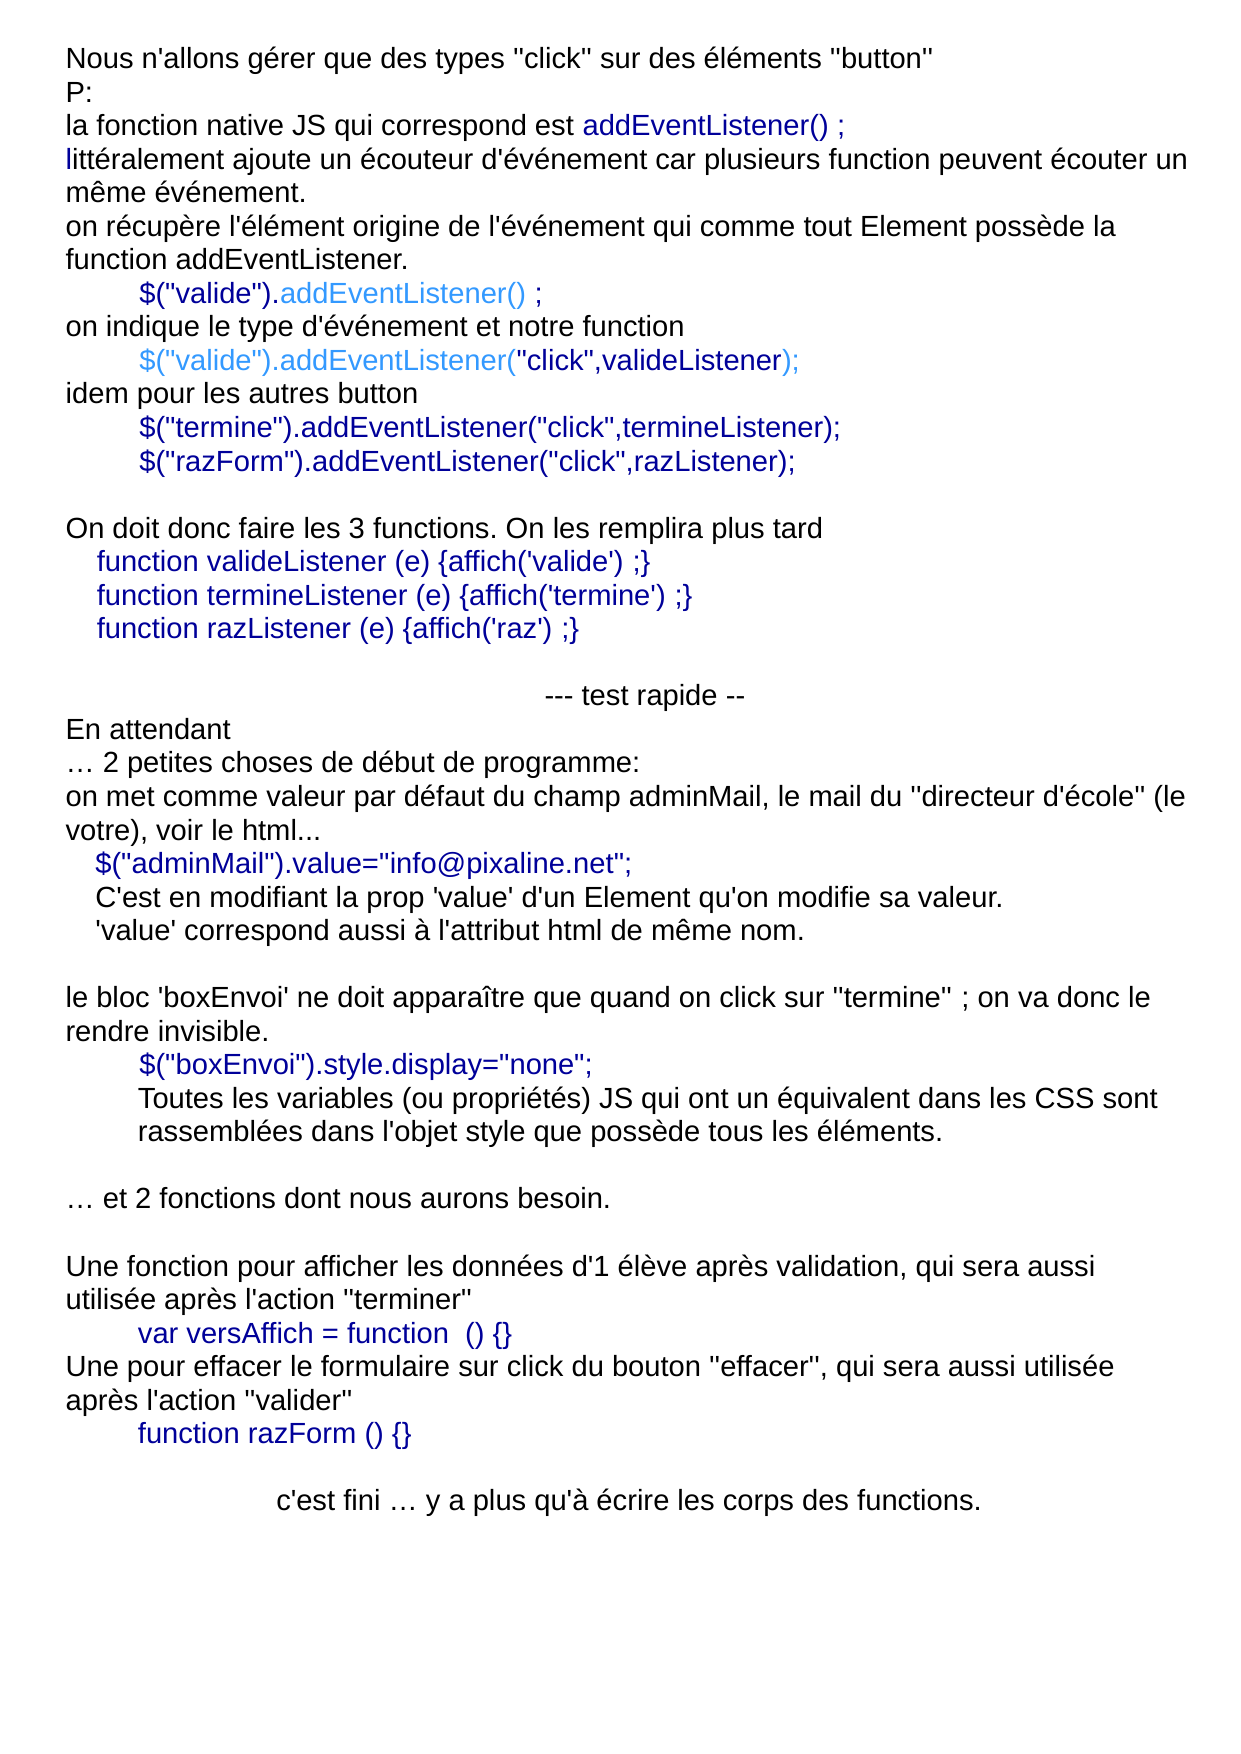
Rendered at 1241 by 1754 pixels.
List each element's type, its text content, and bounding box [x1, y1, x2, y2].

text littéralement ajoute un écouteur d'événement car plusieurs function peuvent écouter un même événement. [65, 142, 1193, 209]
text 'value' correspond aussi à l'attribut html de même nom. [95, 913, 1193, 947]
text c'est fini … y a plus qu'à écrire les corps des functions. [65, 1483, 1193, 1517]
text … et 2 fonctions dont nous aurons besoin. [65, 1182, 1193, 1215]
text la fonction native JS qui correspond est addEventListener() ; [65, 108, 1193, 142]
text C'est en modifiant la prop 'value' d'un Element qu'on modifie sa valeur. [95, 880, 1193, 913]
text $("valide").addEventListener() ; [65, 276, 1193, 309]
text Une fonction pour afficher les données d'1 élève après validation, qui sera aussi utilisée après l'action ''terminer'' [65, 1249, 1193, 1316]
text Toutes les variables (ou propriétés) JS qui ont un équivalent dans les CSS sont rassemblées dans l'objet style que possède tous les éléments. [138, 1081, 1193, 1148]
text Nous n'allons gérer que des types ''click'' sur des éléments ''button'' [65, 41, 1193, 75]
text function razForm () {} [138, 1416, 1193, 1450]
text var versAffich = function () {} [138, 1316, 1193, 1349]
text on indique le type d'événement et notre function [65, 309, 1193, 343]
text $("valide").addEventListener("click",valideListener); [65, 343, 1193, 377]
text on récupère l'élément origine de l'événement qui comme tout Element possède la function addEventListener. [65, 209, 1193, 276]
text function razListener (e) {affich('raz') ;} [97, 611, 1193, 645]
text $("termine").addEventListener("click",termineListener); [65, 410, 1193, 444]
text En attendant [65, 712, 1193, 746]
text … 2 petites choses de début de programme: [65, 746, 1193, 779]
text $("boxEnvoi").style.display="none"; [65, 1047, 1193, 1081]
text On doit donc faire les 3 functions. On les remplira plus tard [65, 511, 1193, 544]
text $("adminMail").value="info@pixaline.net"; [95, 846, 1193, 880]
text on met comme valeur par défaut du champ adminMail, le mail du ''directeur d'école'' (le votre), voir le html... [65, 779, 1193, 846]
text function termineListener (e) {affich('termine') ;} [97, 578, 1193, 611]
text idem pour les autres button [65, 377, 1193, 410]
text $("razForm").addEventListener("click",razListener); [65, 444, 1193, 477]
text le bloc 'boxEnvoi' ne doit apparaître que quand on click sur ''termine'' ; on va donc le rendre invisible. [65, 980, 1193, 1047]
text --- test rapide -- [97, 678, 1193, 712]
text P: [65, 75, 1193, 108]
text function valideListener (e) {affich('valide') ;} [97, 544, 1193, 578]
text Une pour effacer le formulaire sur click du bouton ''effacer'', qui sera aussi utilisée après l'action ''valider'' [65, 1349, 1193, 1416]
